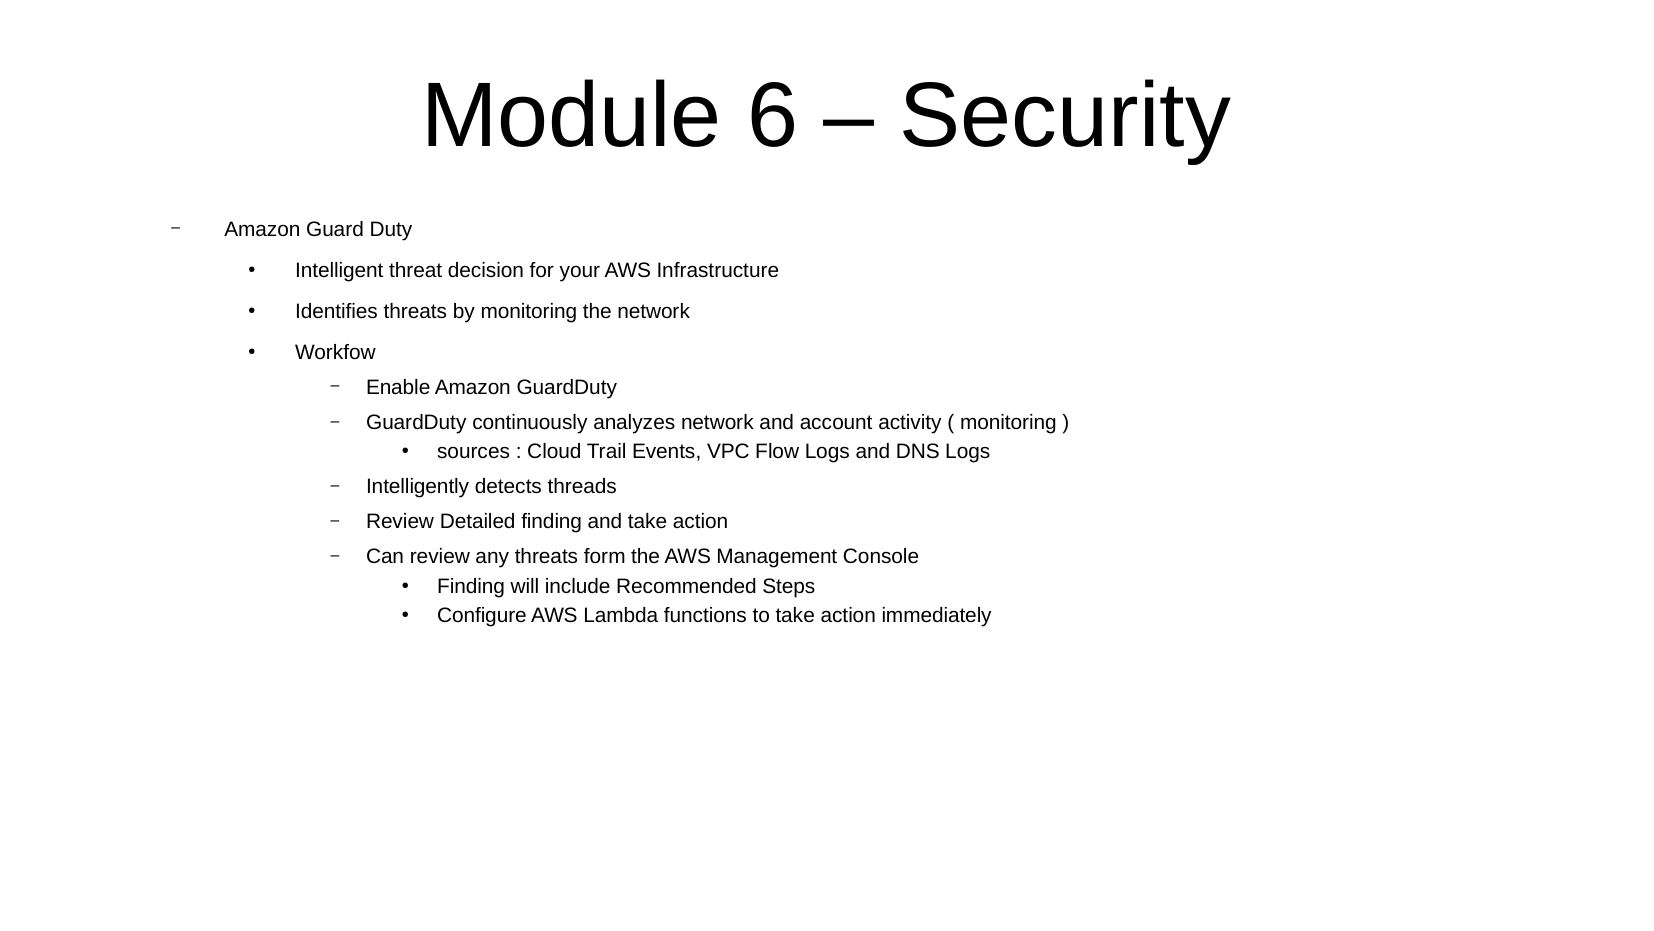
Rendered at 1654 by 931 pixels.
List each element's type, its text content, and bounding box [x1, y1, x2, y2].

title Module 6 – Security [82, 37, 1571, 193]
list Amazon Guard Duty Intelligent threat decision for your AWS Infrastructure Identifies threats by monitoring the network Workfow Enable Amazon GuardDuty GuardDuty continuously analyzes network and account activity ( monitoring ) sources : Cloud Trail Events, VPC Flow Logs and DNS Logs Intelligently detects threads Review Detailed finding and take action Can review any threats form the AWS Management Console Finding will include Recommended Steps Configure AWS Lambda functions to take action immediately [82, 217, 1636, 916]
